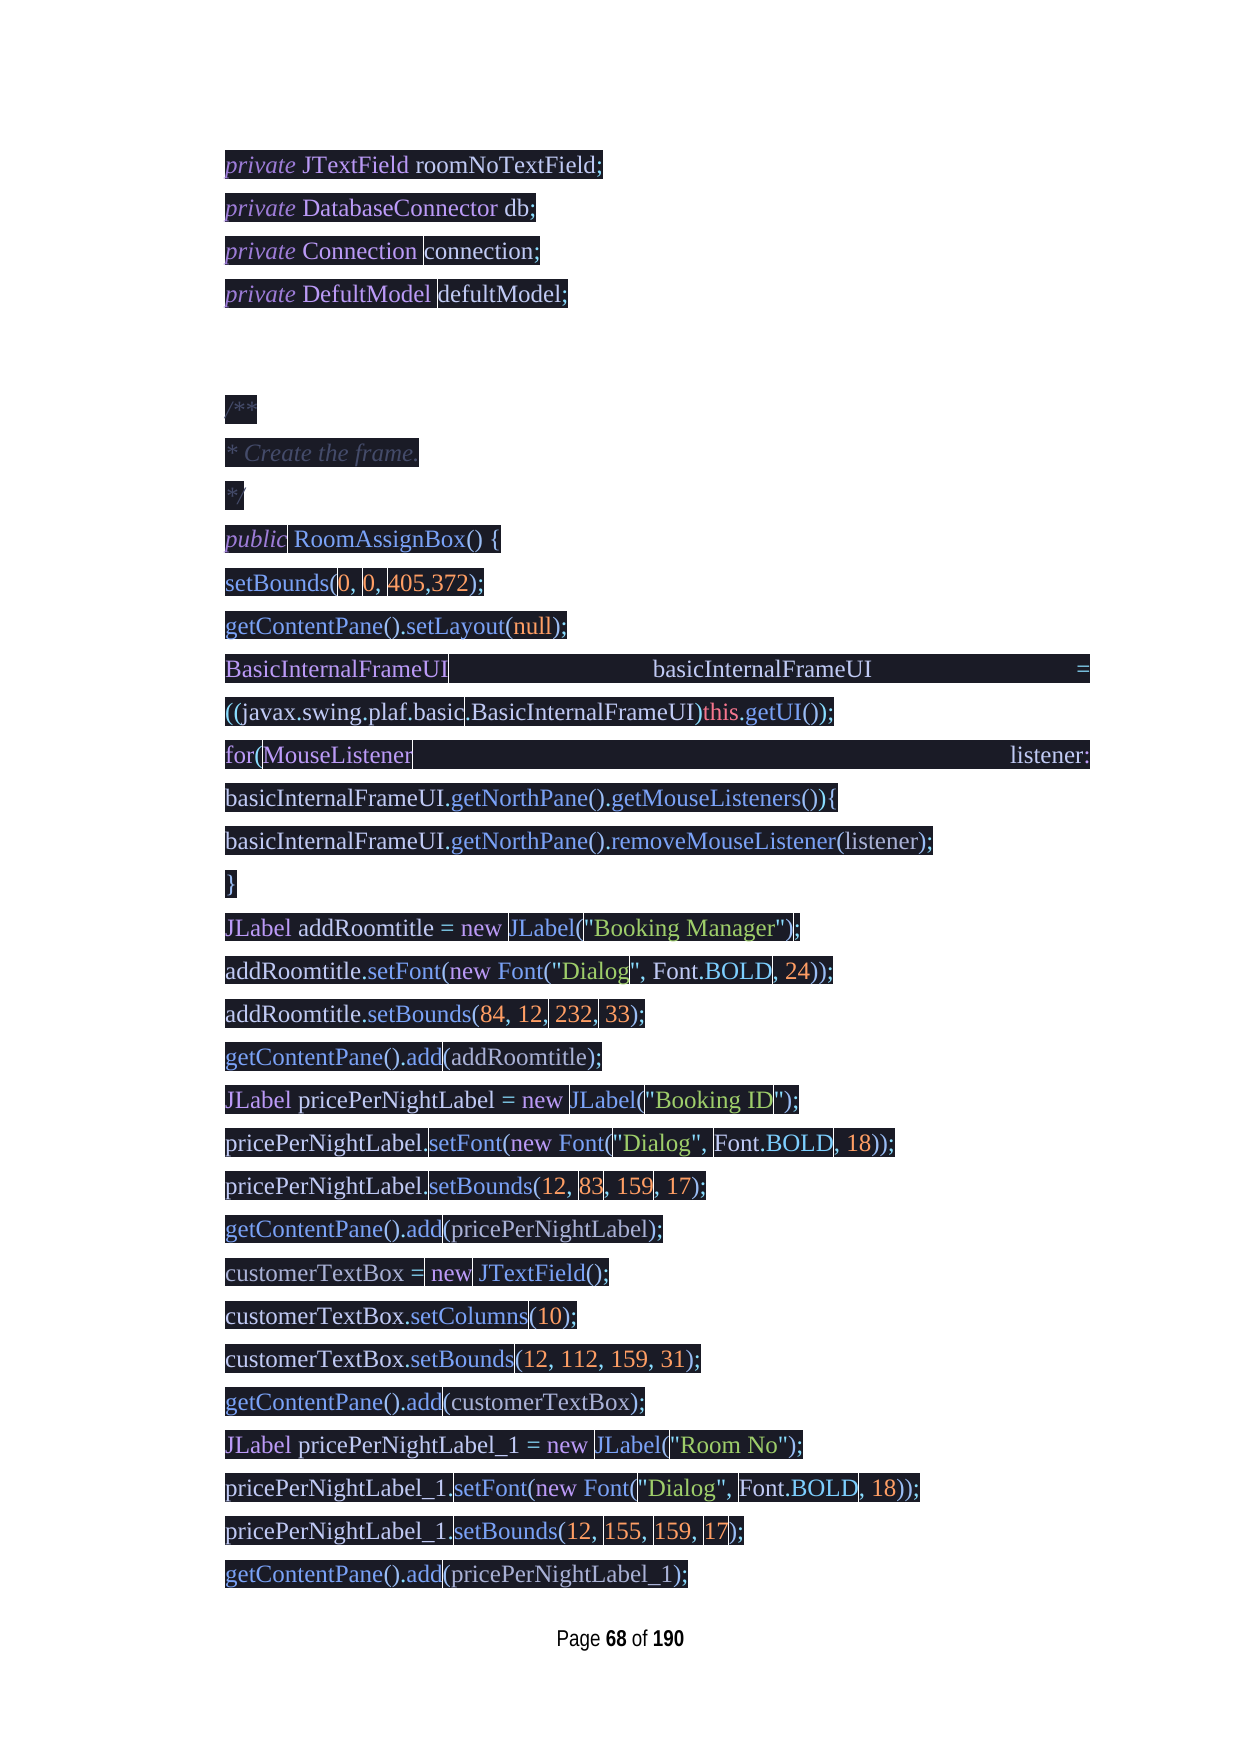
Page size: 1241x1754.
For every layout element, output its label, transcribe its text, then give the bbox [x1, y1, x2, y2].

text pricePerNightLabel_1.setFont(new Font("Dialog", Font.BOLD, 18)); [225, 1473, 1090, 1502]
text for(MouseListener listener: basicInternalFrameUI.getNorthPane().getMouseListeners()){ [225, 740, 1090, 812]
text addRoomtitle.setBounds(84, 12, 232, 33); [225, 999, 1090, 1028]
text pricePerNightLabel.setFont(new Font("Dialog", Font.BOLD, 18)); [225, 1128, 1090, 1157]
text getContentPane().add(pricePerNightLabel); [225, 1214, 1090, 1243]
text customerTextBox = new JTextField(); [225, 1258, 1090, 1286]
text } [225, 869, 1090, 898]
text */ [225, 481, 1090, 510]
text JLabel addRoomtitle = new JLabel("Booking Manager"); [225, 913, 1090, 941]
text pricePerNightLabel.setBounds(12, 83, 159, 17); [225, 1171, 1090, 1200]
text * Create the frame. [225, 438, 1090, 467]
text getContentPane().add(pricePerNightLabel_1); [225, 1559, 1090, 1588]
text private Connection connection; [225, 236, 1090, 265]
text customerTextBox.setBounds(12, 112, 159, 31); [225, 1344, 1090, 1373]
text pricePerNightLabel_1.setBounds(12, 155, 159, 17); [225, 1516, 1090, 1545]
text /** [225, 395, 1090, 424]
text setBounds(0, 0, 405,372); [225, 568, 1090, 596]
text getContentPane().setLayout(null); [225, 611, 1090, 639]
text public RoomAssignBox() { [225, 524, 1090, 553]
text JLabel pricePerNightLabel = new JLabel("Booking ID"); [225, 1085, 1090, 1114]
text BasicInternalFrameUI basicInternalFrameUI = ((javax.swing.plaf.basic.BasicInternalFrameUI)this.getUI()); [225, 654, 1090, 726]
text private DefultModel defultModel; [225, 279, 1090, 308]
text basicInternalFrameUI.getNorthPane().removeMouseListener(listener); [225, 826, 1090, 855]
text addRoomtitle.setFont(new Font("Dialog", Font.BOLD, 24)); [225, 956, 1090, 984]
text private DatabaseConnector db; [225, 193, 1090, 222]
text private JTextField roomNoTextField; [225, 150, 1090, 179]
text getContentPane().add(customerTextBox); [225, 1387, 1090, 1416]
text getContentPane().add(addRoomtitle); [225, 1042, 1090, 1071]
text JLabel pricePerNightLabel_1 = new JLabel("Room No"); [225, 1430, 1090, 1459]
text customerTextBox.setColumns(10); [225, 1301, 1090, 1329]
